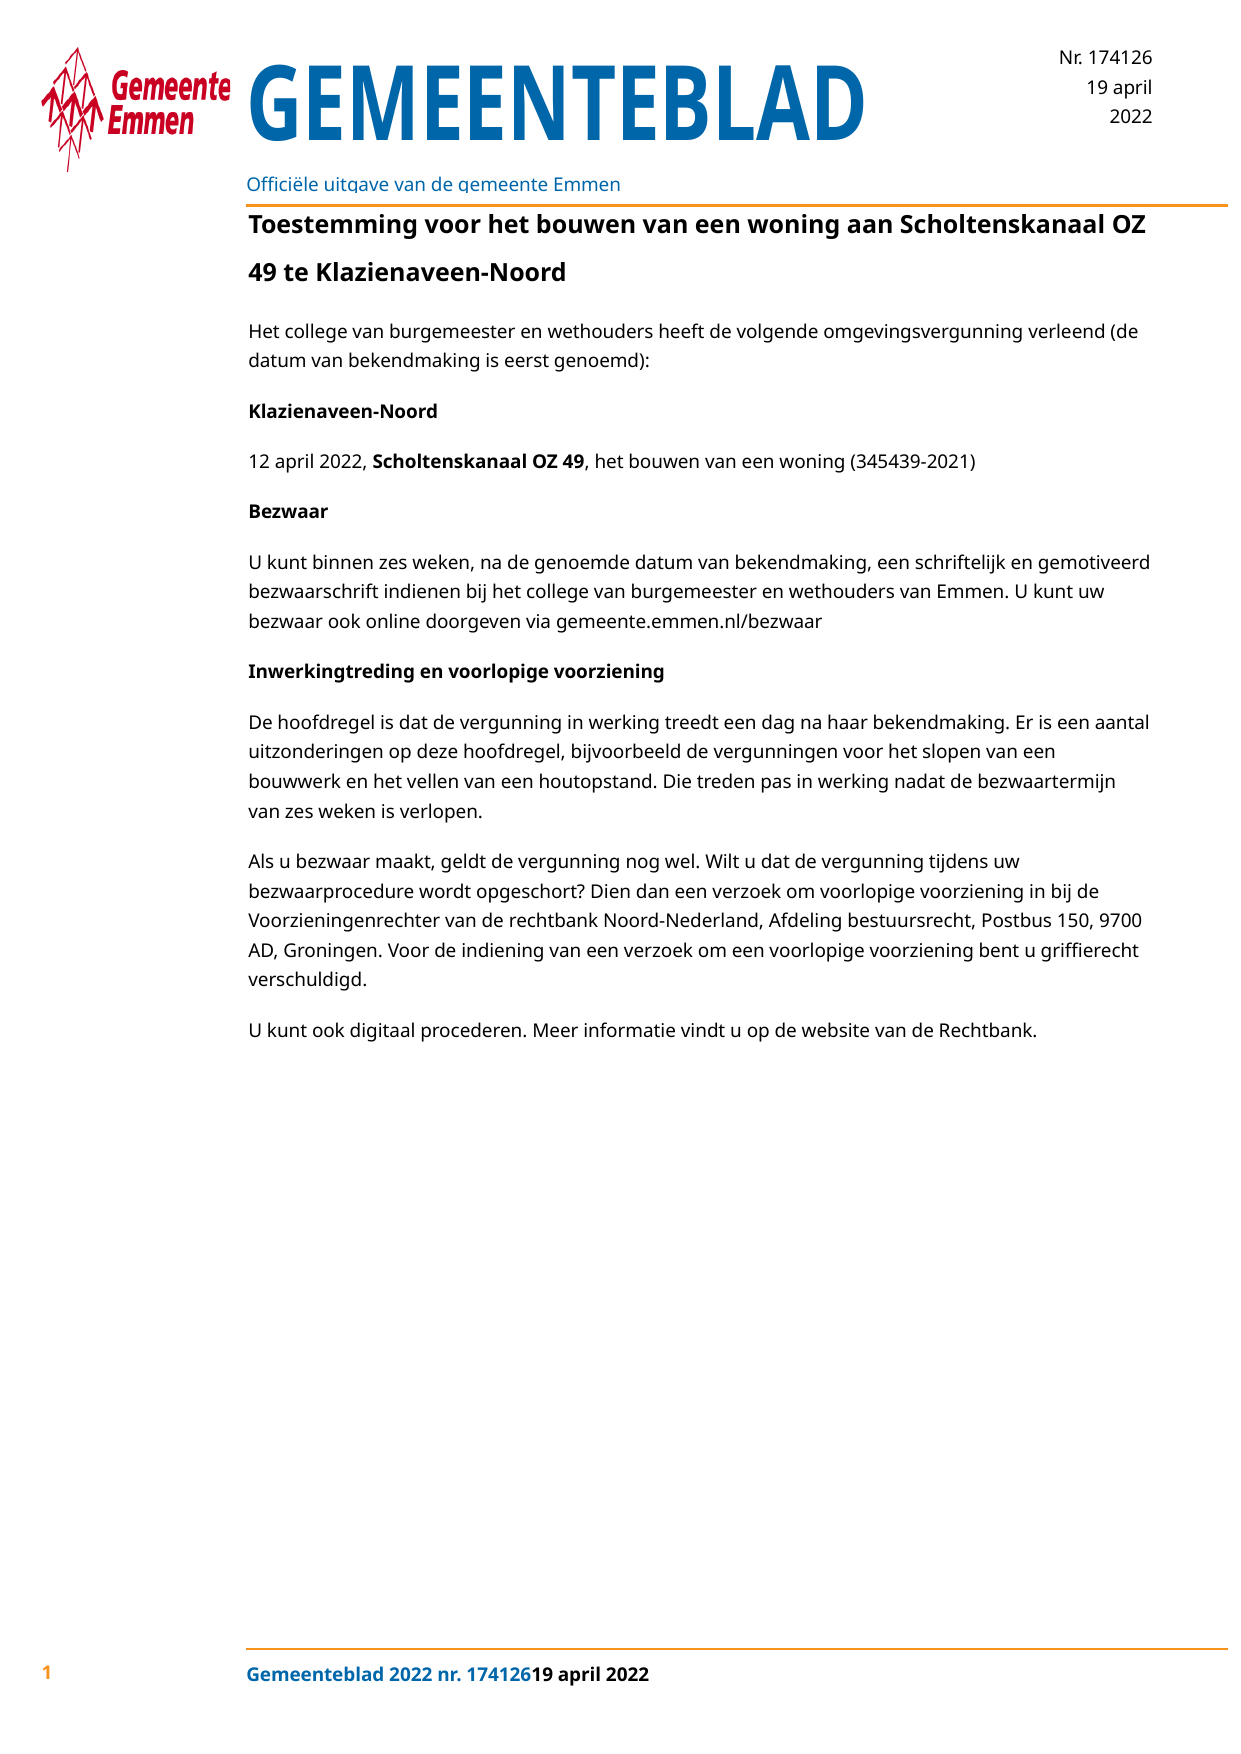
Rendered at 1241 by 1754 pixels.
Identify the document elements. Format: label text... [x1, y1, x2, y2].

text Inwerkingtreding en voorlopige voorziening [248, 659, 1152, 684]
picture [41, 47, 231, 172]
text Het college van burgemeester en wethouders heeft de volgende omgevingsvergunning verleend (de datum van bekendmaking is eerst genoemd): [248, 318, 1152, 373]
text Bezwaar [248, 499, 1152, 524]
text Klazienaveen-Noord [248, 398, 1152, 424]
text De hoofdregel is dat de vergunning in werking treedt een dag na haar bekendmaking. Er is een aantal uitzonderingen op deze hoofdregel, bijvoorbeeld de vergunningen voor het slopen van een bouwwerk en het vellen van een houtopstand. Die treden pas in werking nadat de bezwaartermijn van zes weken is verlopen. [248, 709, 1152, 824]
text Toestemming voor het bouwen van een woning aan Scholtenskanaal OZ 49 te Klazienaveen-Noord [248, 207, 1152, 288]
text U kunt ook digitaal procederen. Meer informatie vindt u op de website van de Rechtbank. [248, 1017, 1152, 1043]
text 12 april 2022, Scholtenskanaal OZ 49, het bouwen van een woning (345439-2021) [248, 448, 1152, 474]
text Als u bezwaar maakt, geldt de vergunning nog wel. Wilt u dat de vergunning tijdens uw bezwaarprocedure wordt opgeschort? Dien dan een verzoek om voorlopige voorziening in bij de Voorzieningenrechter van de rechtbank Noord-Nederland, Afdeling bestuursrecht, Postbus 150, 9700 AD, Groningen. Voor de indiening van een verzoek om een voorlopige voorziening bent u griffierecht verschuldigd. [248, 848, 1152, 992]
text U kunt binnen zes weken, na de genoemde datum van bekendmaking, een schriftelijk en gemotiveerd bezwaarschrift indienen bij het college van burgemeester en wethouders van Emmen. U kunt uw bezwaar ook online doorgeven via gemeente.emmen.nl/bezwaar [248, 549, 1152, 634]
